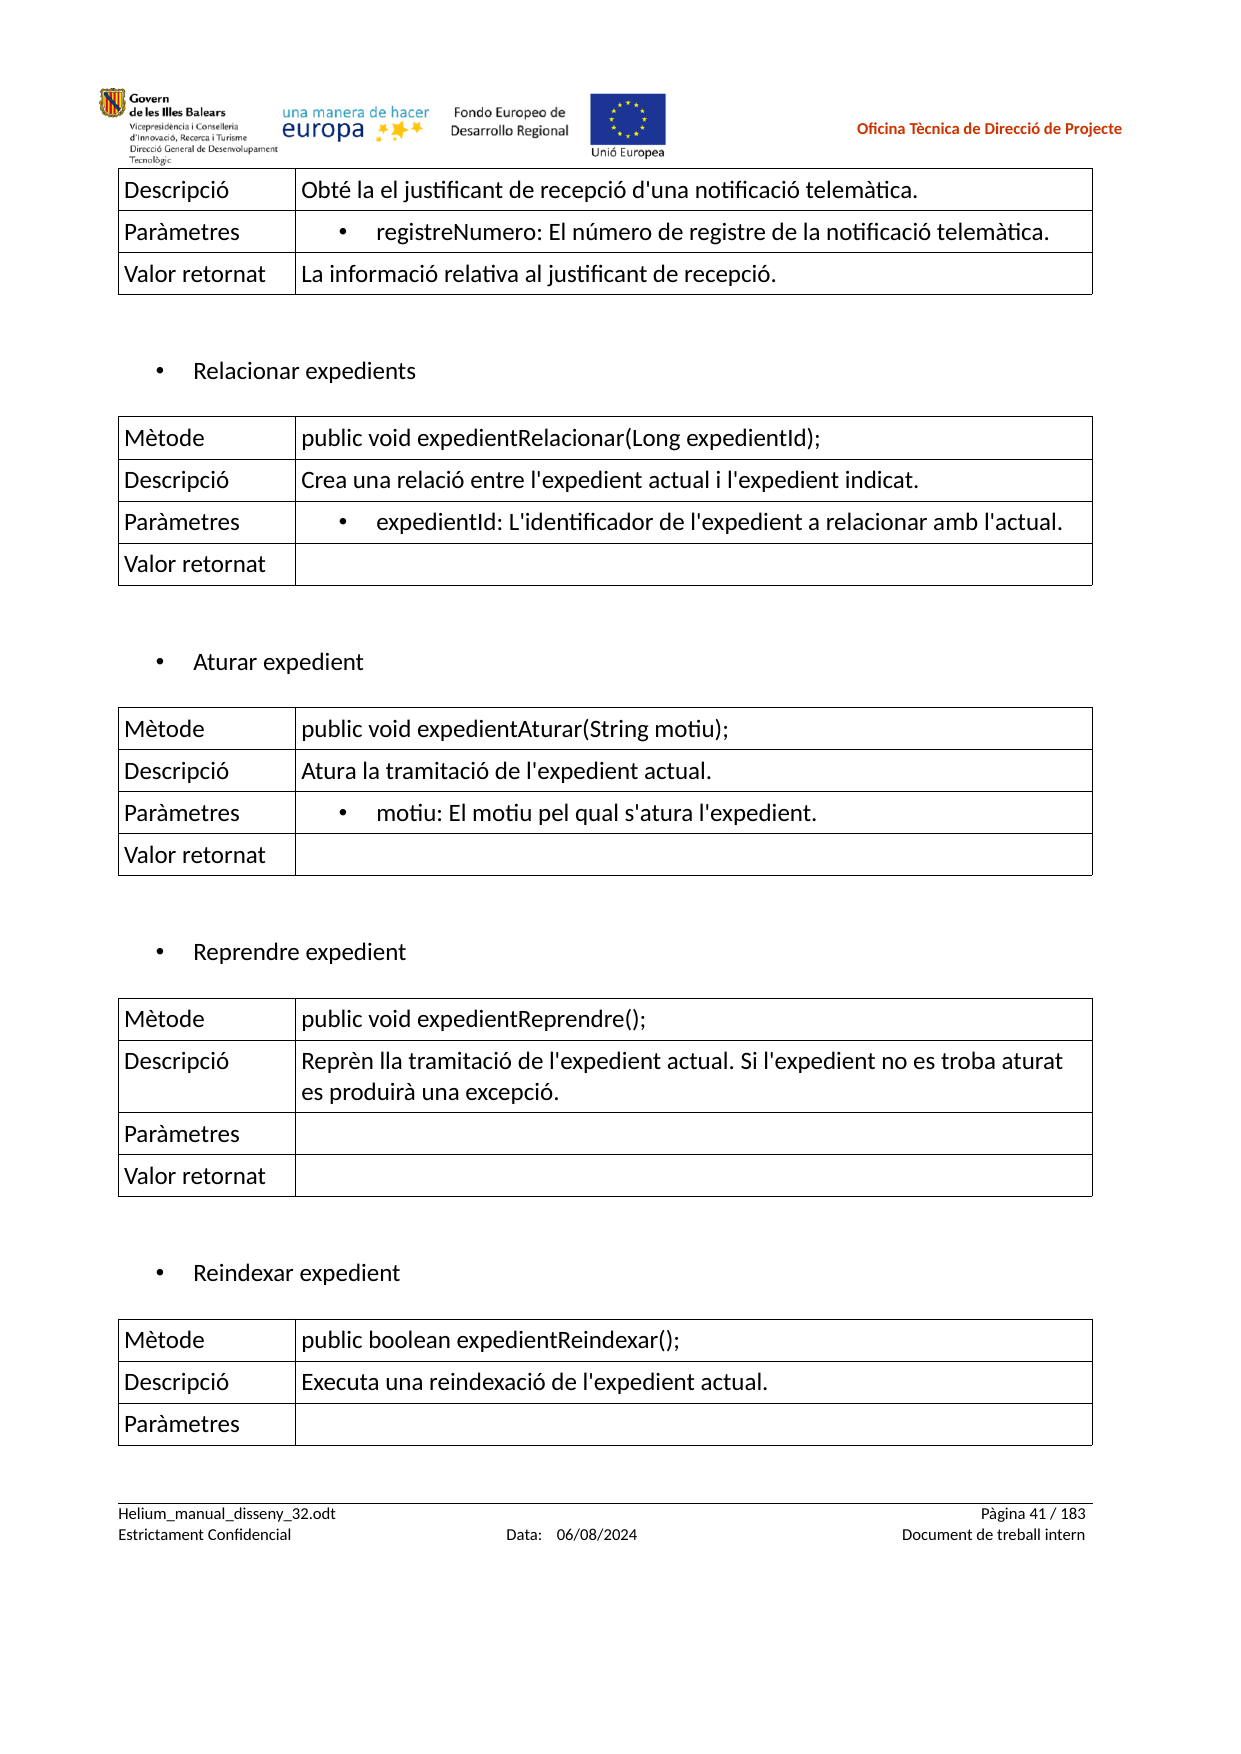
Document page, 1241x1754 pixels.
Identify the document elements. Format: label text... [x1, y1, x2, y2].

picture [99, 87, 668, 166]
table_header Mètode [119, 999, 295, 1039]
table_cell Descripció [119, 460, 295, 501]
table_cell La informació relativa al justificant de recepció. [296, 253, 1092, 294]
table_cell [296, 544, 1092, 585]
table_cell Valor retornat [119, 834, 295, 875]
table_cell Descripció [119, 1362, 295, 1403]
table_header Mètode [119, 1320, 295, 1361]
list Relacionar expedients [156, 355, 1122, 386]
table_cell Reprèn lla tramitació de l'expedient actual. Si l'expedient no es troba aturat es produirà una excepció. [296, 1041, 1092, 1112]
table_cell Crea una relació entre l'expedient actual i l'expedient indicat. [296, 460, 1092, 501]
table_header Mètode [119, 417, 295, 458]
table_cell Atura la tramitació de l'expedient actual. [296, 750, 1092, 791]
table_cell motiu: El motiu pel qual s'atura l'expedient. [296, 792, 1092, 833]
table_header public void expedientRelacionar(Long expedientId); [296, 417, 1092, 458]
table_cell Descripció [119, 169, 295, 210]
table_cell [296, 1113, 1092, 1154]
table_header public boolean expedientReindexar(); [296, 1320, 1092, 1361]
table_cell Descripció [119, 1041, 295, 1112]
table_cell Paràmetres [119, 211, 295, 252]
table_cell [296, 834, 1092, 875]
table_cell expedientId: L'identificador de l'expedient a relacionar amb l'actual. [296, 502, 1092, 543]
table_cell Valor retornat [119, 544, 295, 585]
table_cell [296, 1404, 1092, 1445]
table_cell Obté la el justificant de recepció d'una notificació telemàtica. [296, 169, 1092, 210]
table_header public void expedientAturar(String motiu); [296, 708, 1092, 749]
table_cell Paràmetres [119, 502, 295, 543]
list Reprendre expedient [156, 936, 1122, 967]
table_cell Valor retornat [119, 253, 295, 294]
table_cell Paràmetres [119, 1404, 295, 1445]
table_cell Paràmetres [119, 792, 295, 833]
table_cell Valor retornat [119, 1155, 295, 1196]
table_cell [296, 1155, 1092, 1196]
table_header public void expedientReprendre(); [296, 999, 1092, 1039]
table_cell Executa una reindexació de l'expedient actual. [296, 1362, 1092, 1403]
table_header Mètode [119, 708, 295, 749]
table_cell registreNumero: El número de registre de la notificació telemàtica. [296, 211, 1092, 252]
table_cell Paràmetres [119, 1113, 295, 1154]
list Reindexar expedient [156, 1257, 1122, 1288]
table_cell Descripció [119, 750, 295, 791]
list Aturar expedient [156, 646, 1122, 676]
